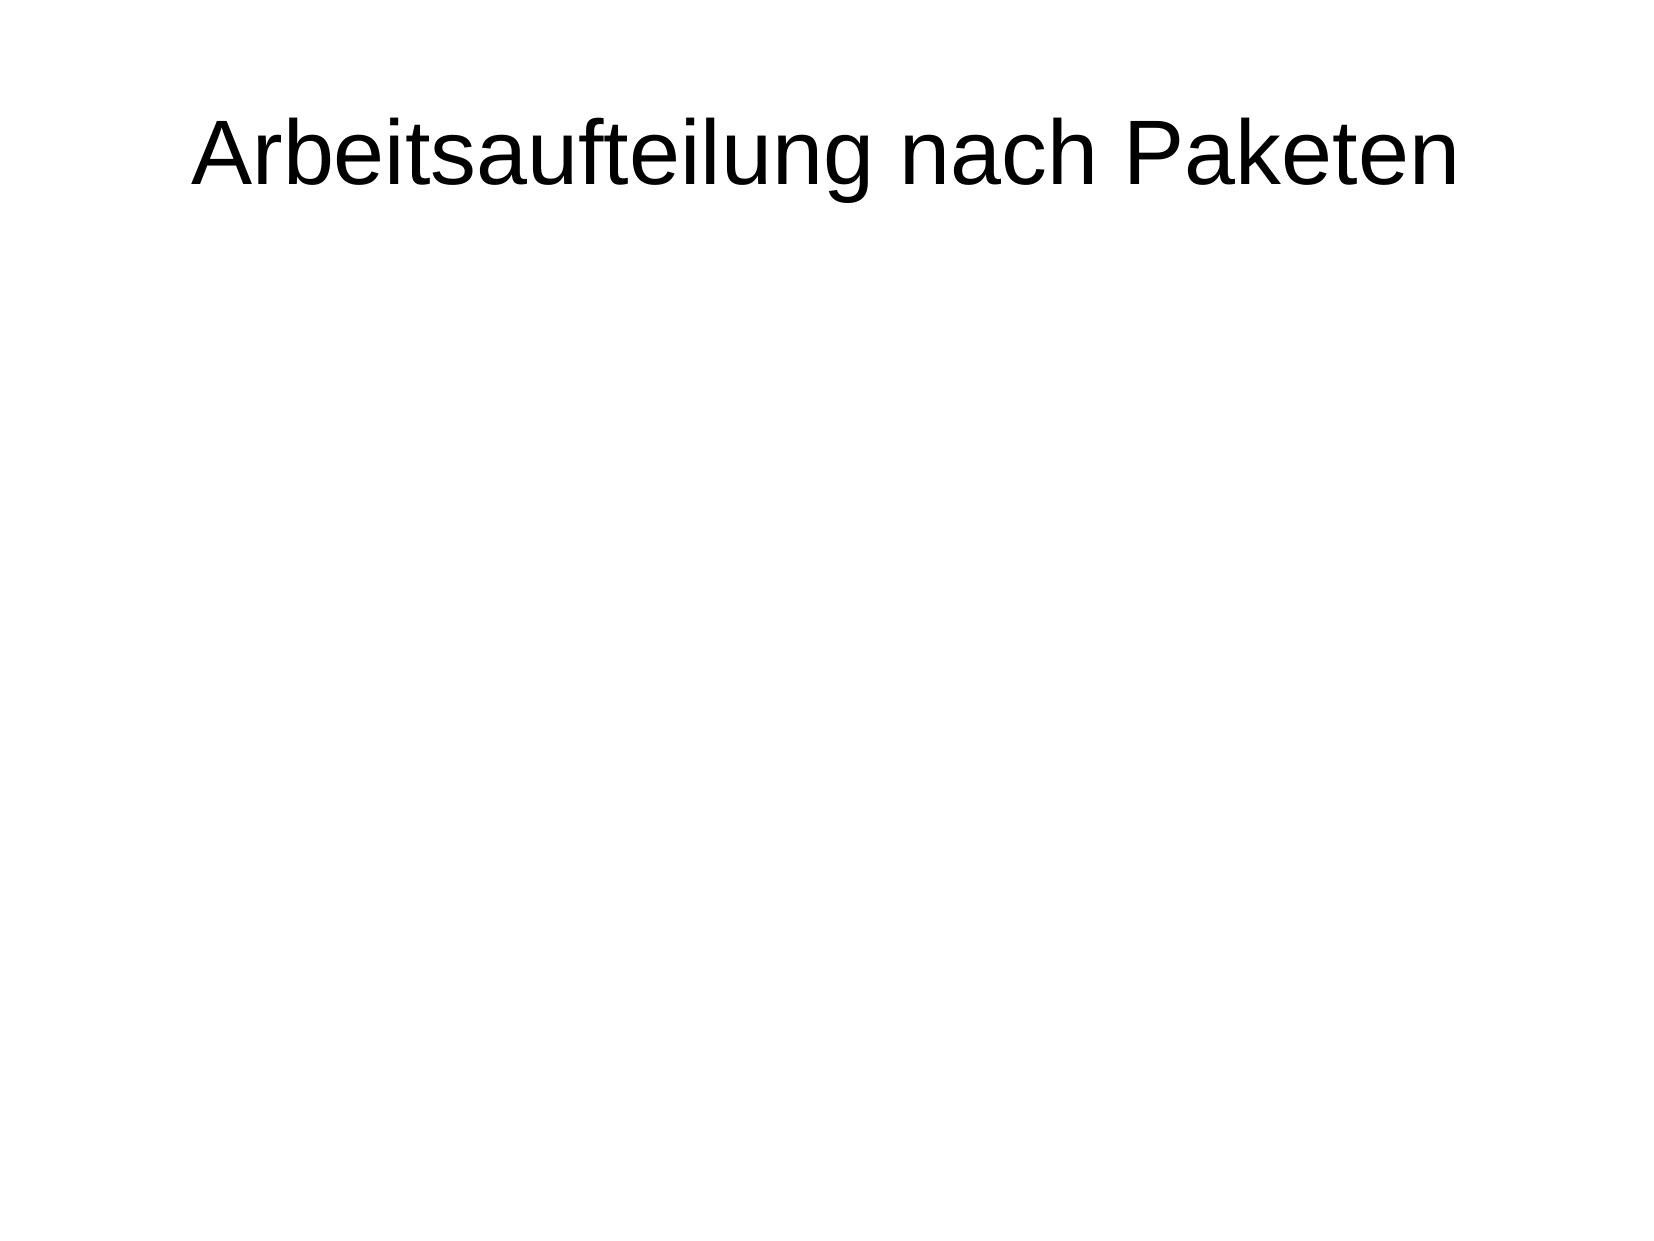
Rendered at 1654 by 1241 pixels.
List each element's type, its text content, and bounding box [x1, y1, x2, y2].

title Arbeitsaufteilung nach Paketen [82, 49, 1571, 257]
